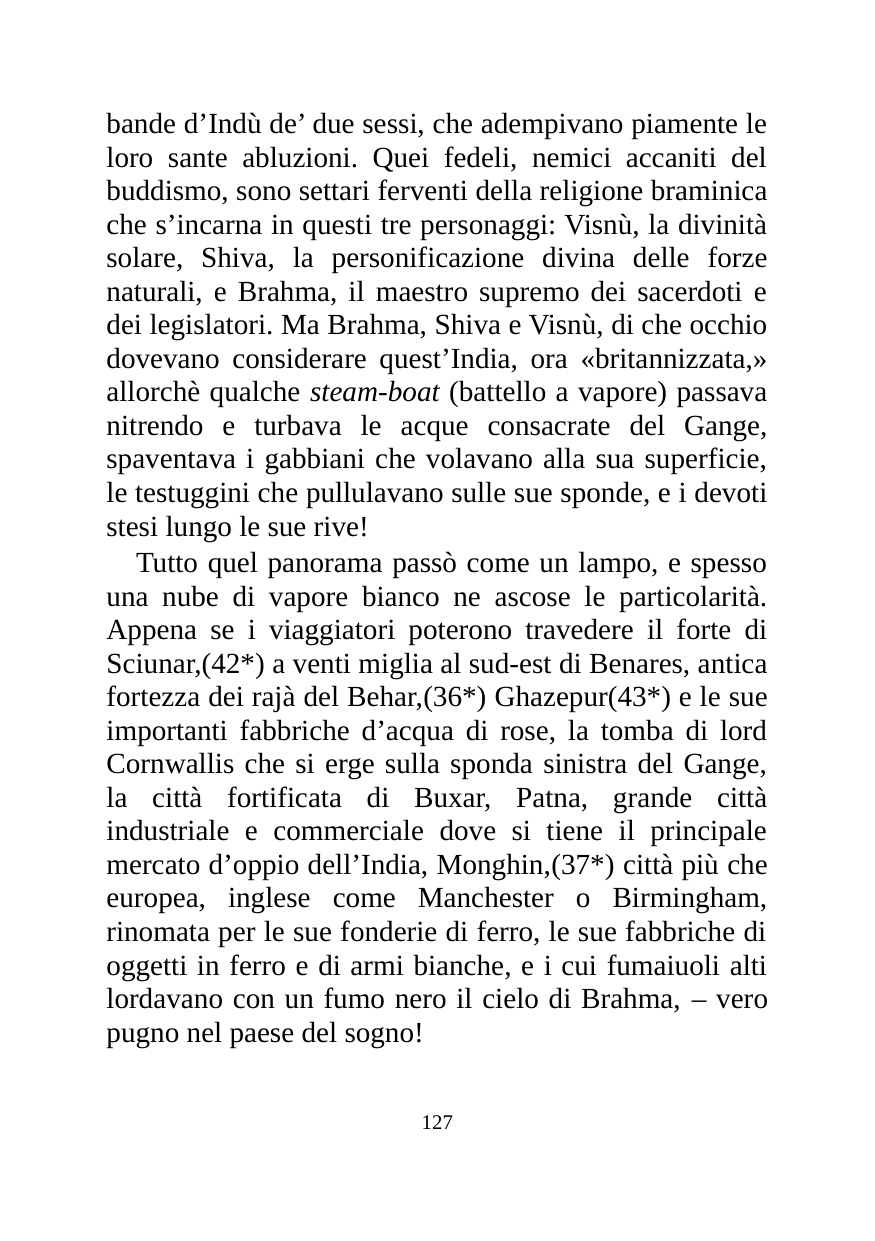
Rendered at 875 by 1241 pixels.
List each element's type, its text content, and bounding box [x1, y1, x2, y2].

text bande d’Indù de’ due sessi, che adempivano piamente le loro sante abluzioni. Quei fedeli, nemici accaniti del buddismo, sono settari ferventi della religione braminica che s’incarna in questi tre personaggi: Visnù, la divinità solare, Shiva, la personificazione divina delle forze naturali, e Brahma, il maestro supremo dei sacerdoti e dei legislatori. Ma Brahma, Shiva e Visnù, di che occhio dovevano considerare quest’India, ora «britannizzata,» allorchè qualche steam-boat (battello a vapore) passava nitrendo e turbava le acque consacrate del Gange, spaventava i gabbiani che volavano alla sua superficie, le testuggini che pullulavano sulle sue sponde, e i devoti stesi lungo le sue rive! [106, 106, 768, 542]
text Tutto quel panorama passò come un lampo, e spesso una nube di vapore bianco ne ascose le particolarità. Appena se i viaggiatori poterono travedere il forte di Sciunar,(42*) a venti miglia al sud-est di Benares, antica fortezza dei rajà del Behar,(36*) Ghazepur(43*) e le sue importanti fabbriche d’acqua di rose, la tomba di lord Cornwallis che si erge sulla sponda sinistra del Gange, la città fortificata di Buxar, Patna, grande città industriale e commerciale dove si tiene il principale mercato d’oppio dell’India, Monghin,(37*) città più che europea, inglese come Manchester o Birmingham, rinomata per le sue fonderie di ferro, le sue fabbriche di oggetti in ferro e di armi bianche, e i cui fumaiuoli alti lordavano con un fumo nero il cielo di Brahma, – vero pugno nel paese del sogno! [106, 545, 768, 1048]
